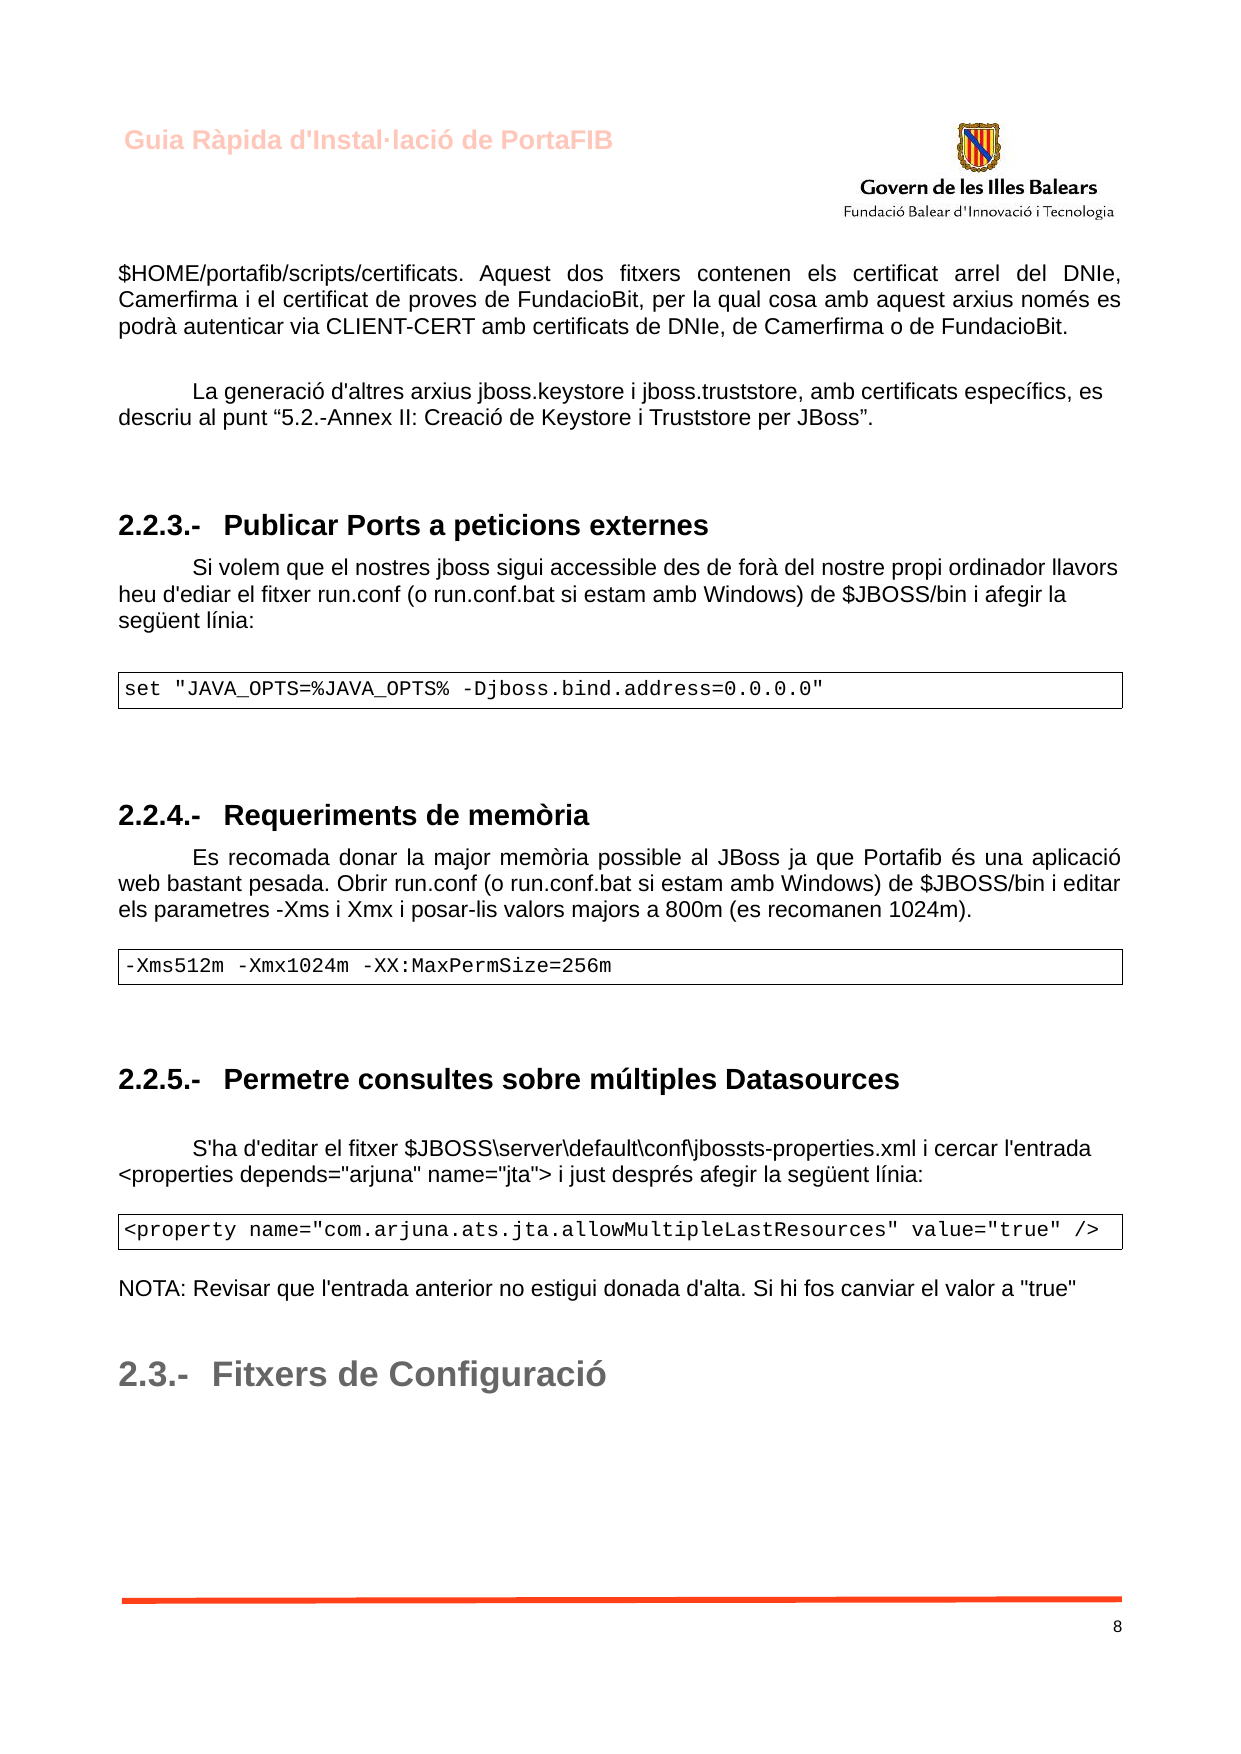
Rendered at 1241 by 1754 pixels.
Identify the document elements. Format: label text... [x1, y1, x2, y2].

table_header set "JAVA_OPTS=%JAVA_OPTS% -Djboss.bind.address=0.0.0.0" [119, 673, 1122, 707]
subtitle Requeriments de memòria [118, 798, 1122, 831]
text $HOME/portafib/scripts/certificats. Aquest dos fitxers contenen els certificat arrel del DNIe, Camerfirma i el certificat de proves de FundacioBit, per la qual cosa amb aquest arxius només es podrà autenticar via CLIENT-CERT amb certificats de DNIe, de Camerfirma o de FundacioBit. [118, 260, 1122, 339]
text La generació d'altres arxius jboss.keystore i jboss.truststore, amb certificats específics, es descriu al punt “5.2.-Annex II: Creació de Keystore i Truststore per JBoss”. [118, 378, 1122, 431]
text Es recomada donar la major memòria possible al JBoss ja que Portafib és una aplicació web bastant pesada. Obrir run.conf (o run.conf.bat si estam amb Windows) de $JBOSS/bin i editar els parametres -Xms i Xmx i posar-lis valors majors a 800m (es recomanen 1024m). [118, 844, 1122, 923]
subtitle Publicar Ports a peticions externes [118, 508, 1122, 542]
subtitle Fitxers de Configuració [118, 1353, 1122, 1394]
table_header -Xms512m -Xmx1024m -XX:MaxPermSize=256m [119, 950, 1122, 984]
text NOTA: Revisar que l'entrada anterior no estigui donada d'alta. Si hi fos canviar el valor a "true" [118, 1275, 1122, 1302]
table_header <property name="com.arjuna.ats.jta.allowMultipleLastResources" value="true" /> [119, 1215, 1122, 1249]
text S'ha d'editar el fitxer $JBOSS\server\default\conf\jbossts-properties.xml i cercar l'entrada <properties depends="arjuna" name="jta"> i just després afegir la següent línia: [118, 1134, 1122, 1187]
picture [840, 123, 1117, 220]
subtitle Permetre consultes sobre múltiples Datasources [118, 1062, 1122, 1096]
text Si volem que el nostres jboss sigui accessible des de forà del nostre propi ordinador llavors heu d'ediar el fitxer run.conf (o run.conf.bat si estam amb Windows) de $JBOSS/bin i afegir la següent línia: [118, 554, 1122, 633]
